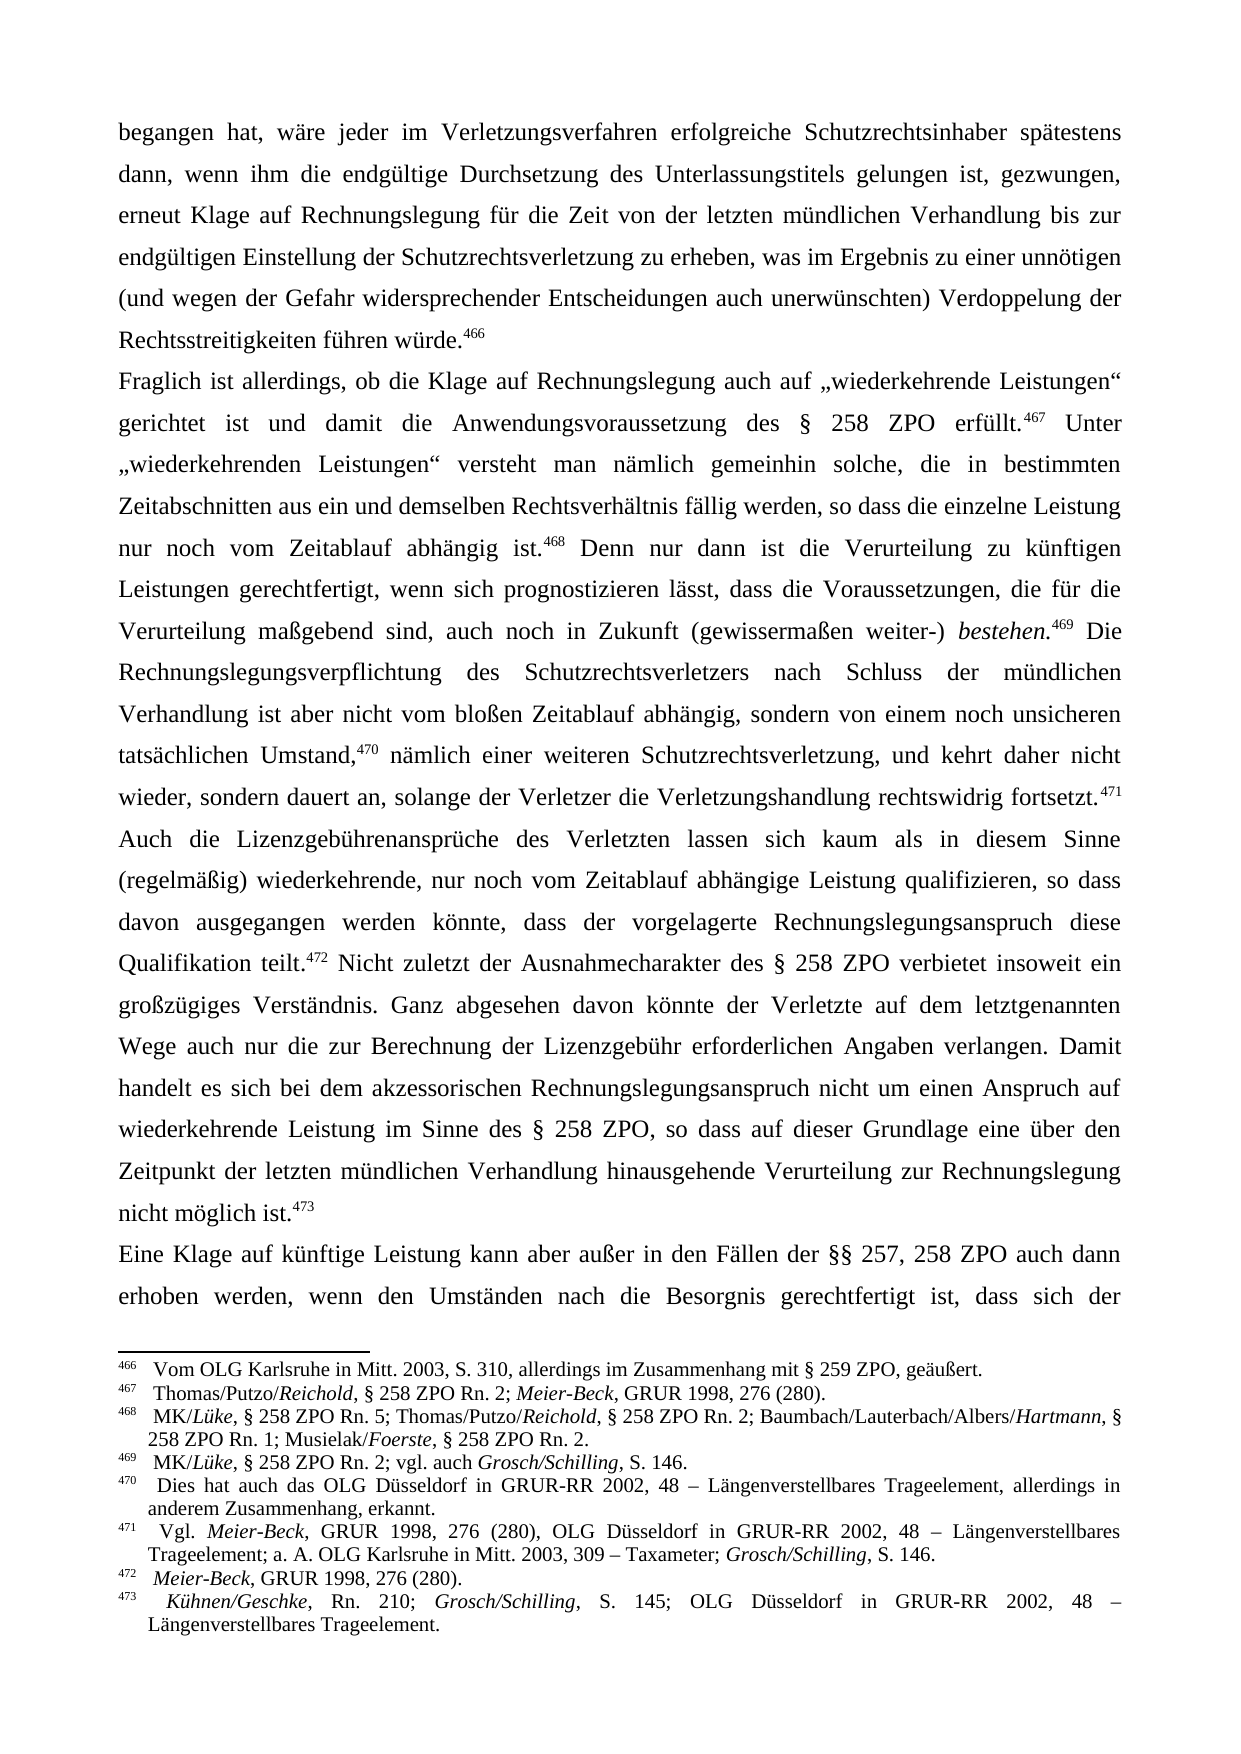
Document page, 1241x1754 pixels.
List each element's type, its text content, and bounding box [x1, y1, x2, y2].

text Eine Klage auf künftige Leistung kann aber außer in den Fällen der §§ 257, 258 ZPO auch dann erhoben werden, wenn den Umständen nach die Besorgnis gerechtfertigt ist, dass sich der [118, 1240, 1122, 1309]
text Dies hat auch das OLG Düsseldorf in GRUR-RR 2002, 48 – Längenverstellbares Trageelement, allerdings in anderem Zusammenhang, erkannt. [118, 1474, 1122, 1520]
text Vom OLG Karlsruhe in Mitt. 2003, S. 310, allerdings im Zusammenhang mit § 259 ZPO, geäußert. [118, 1358, 1122, 1381]
text begangen hat, wäre jeder im Verletzungsverfahren erfolgreiche Schutzrechtsinhaber spätestens dann, wenn ihm die endgültige Durchsetzung des Unterlassungstitels gelungen ist, gezwungen, erneut Klage auf Rechnungslegung für die Zeit von der letzten mündlichen Verhandlung bis zur endgültigen Einstellung der Schutzrechtsverletzung zu erheben, was im Ergebnis zu einer unnötigen (und wegen der Gefahr widersprechender Entscheidungen auch unerwünschten) Verdoppelung der Rechtsstreitigkeiten führen würde. [118, 118, 1122, 354]
text MK/Lüke, § 258 ZPO Rn. 2; vgl. auch Grosch/Schilling, S. 146. [118, 1451, 1122, 1474]
text Vgl. Meier-Beck, GRUR 1998, 276 (280), OLG Düsseldorf in GRUR-RR 2002, 48 – Längenverstellbares Trageelement; a. A. OLG Karlsruhe in Mitt. 2003, 309 – Taxameter; Grosch/Schilling, S. 146. [118, 1520, 1122, 1566]
text Meier-Beck, GRUR 1998, 276 (280). [118, 1566, 1122, 1589]
text Kühnen/Geschke, Rn. 210; Grosch/Schilling, S. 145; OLG Düsseldorf in GRUR-RR 2002, 48 – Längenverstellbares Trageelement. [118, 1589, 1122, 1636]
text MK/Lüke, § 258 ZPO Rn. 5; Thomas/Putzo/Reichold, § 258 ZPO Rn. 2; Baumbach/Lauterbach/Albers/Hartmann, § 258 ZPO Rn. 1; Musielak/Foerste, § 258 ZPO Rn. 2. [118, 1404, 1122, 1451]
text Fraglich ist allerdings, ob die Klage auf Rechnungslegung auch auf „wiederkehrende Leistungen“ gerichtet ist und damit die Anwendungsvoraussetzung des § 258 ZPO erfüllt. Unter „wiederkehrenden Leistungen“ versteht man nämlich gemeinhin solche, die in bestimmten Zeitabschnitten aus ein und demselben Rechtsverhältnis fällig werden, so dass die einzelne Leistung nur noch vom Zeitablauf abhängig ist. Denn nur dann ist die Verurteilung zu künftigen Leistungen gerechtfertigt, wenn sich prognostizieren lässt, dass die Voraussetzungen, die für die Verurteilung maßgebend sind, auch noch in Zukunft (gewissermaßen weiter-) bestehen. Die Rechnungslegungsverpflichtung des Schutzrechtsverletzers nach Schluss der mündlichen Verhandlung ist aber nicht vom bloßen Zeitablauf abhängig, sondern von einem noch unsicheren tatsächlichen Umstand, nämlich einer weiteren Schutzrechtsverletzung, und kehrt daher nicht wieder, sondern dauert an, solange der Verletzer die Verletzungshandlung rechtswidrig fortsetzt. Auch die Lizenzgebührenansprüche des Verletzten lassen sich kaum als in diesem Sinne (regelmäßig) wiederkehrende, nur noch vom Zeitablauf abhängige Leistung qualifizieren, so dass davon ausgegangen werden könnte, dass der vorgelagerte Rechnungslegungsanspruch diese Qualifikation teilt. Nicht zuletzt der Ausnahmecharakter des § 258 ZPO verbietet insoweit ein großzügiges Verständnis. Ganz abgesehen davon könnte der Verletzte auf dem letztgenannten Wege auch nur die zur Berechnung der Lizenzgebühr erforderlichen Angaben verlangen. Damit handelt es sich bei dem akzessorischen Rechnungslegungsanspruch nicht um einen Anspruch auf wiederkehrende Leistung im Sinne des § 258 ZPO, so dass auf dieser Grundlage eine über den Zeitpunkt der letzten mündlichen Verhandlung hinausgehende Verurteilung zur Rechnungslegung nicht möglich ist. [118, 367, 1122, 1226]
text Thomas/Putzo/Reichold, § 258 ZPO Rn. 2; Meier-Beck, GRUR 1998, 276 (280). [118, 1381, 1122, 1404]
